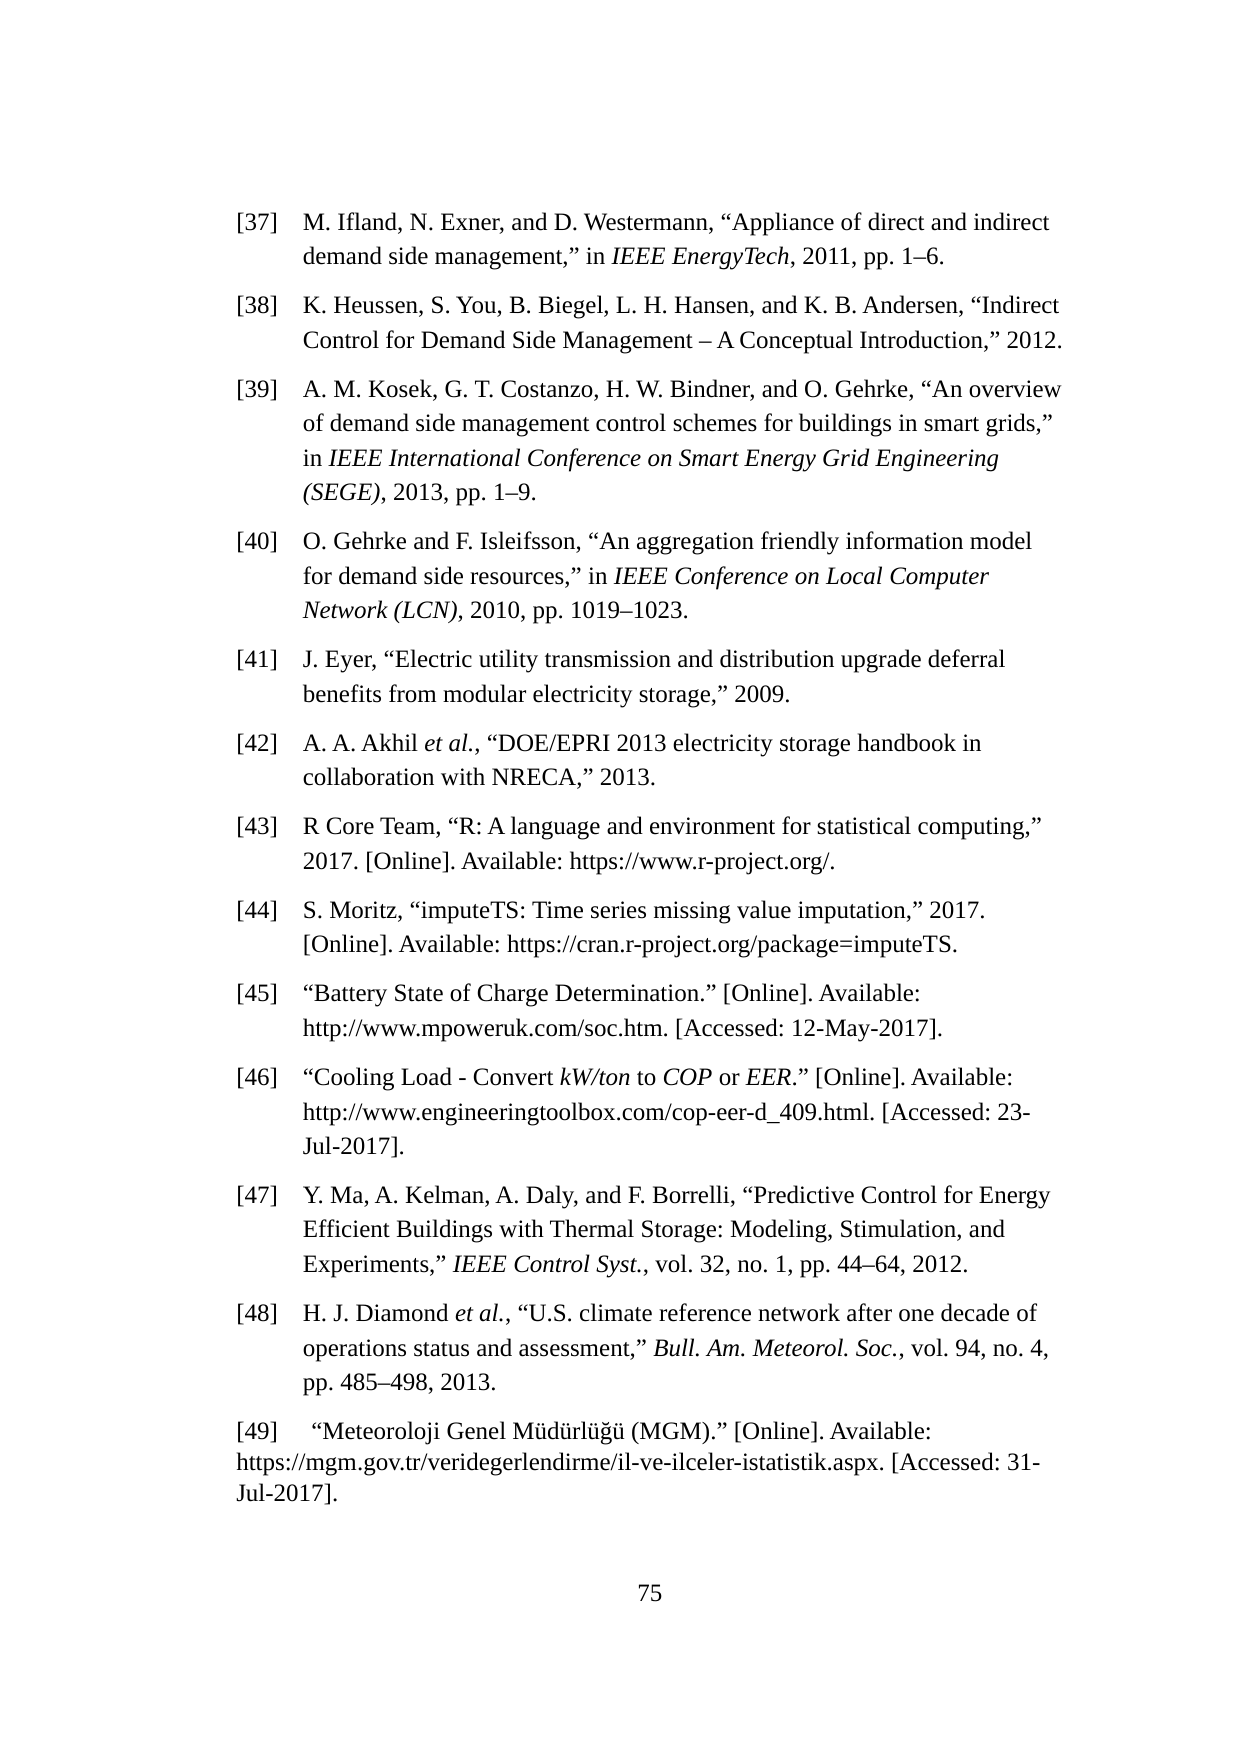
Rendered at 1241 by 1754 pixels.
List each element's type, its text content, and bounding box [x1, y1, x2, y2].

text [43] R Core Team, “R: A language and environment for statistical computing,” 2017. [Online]. Available: https://www.r-project.org/. [236, 811, 1063, 875]
text [42] A. A. Akhil et al., “DOE/EPRI 2013 electricity storage handbook in collaboration with NRECA,” 2013. [236, 728, 1063, 791]
text [44] S. Moritz, “imputeTS: Time series missing value imputation,” 2017. [Online]. Available: https://cran.r-project.org/package=imputeTS. [236, 895, 1063, 958]
text [47] Y. Ma, A. Kelman, A. Daly, and F. Borrelli, “Predictive Control for Energy Efficient Buildings with Thermal Storage: Modeling, Stimulation, and Experiments,” IEEE Control Syst., vol. 32, no. 1, pp. 44–64, 2012. [236, 1180, 1063, 1278]
text [46] “Cooling Load - Convert kW/ton to COP or EER.” [Online]. Available: http://www.engineeringtoolbox.com/cop-eer-d_409.html. [Accessed: 23-Jul-2017]. [236, 1062, 1063, 1160]
text [48] H. J. Diamond et al., “U.S. climate reference network after one decade of operations status and assessment,” Bull. Am. Meteorol. Soc., vol. 94, no. 4, pp. 485–498, 2013. [236, 1298, 1063, 1396]
text [38] K. Heussen, S. You, B. Biegel, L. H. Hansen, and K. B. Andersen, “Indirect Control for Demand Side Management – A Conceptual Introduction,” 2012. [236, 290, 1063, 353]
text [41] J. Eyer, “Electric utility transmission and distribution upgrade deferral benefits from modular electricity storage,” 2009. [236, 644, 1063, 708]
text [37] M. Ifland, N. Exner, and D. Westermann, “Appliance of direct and indirect demand side management,” in IEEE EnergyTech, 2011, pp. 1–6. [236, 207, 1063, 270]
text [45] “Battery State of Charge Determination.” [Online]. Available: http://www.mpoweruk.com/soc.htm. [Accessed: 12-May-2017]. [236, 978, 1063, 1042]
text [39] A. M. Kosek, G. T. Costanzo, H. W. Bindner, and O. Gehrke, “An overview of demand side management control schemes for buildings in smart grids,” in IEEE International Conference on Smart Energy Grid Engineering (SEGE), 2013, pp. 1–9. [236, 374, 1063, 506]
text [49] “Meteoroloji Genel Müdürlüğü (MGM).” [Online]. Available: https://mgm.gov.tr/veridegerlendirme/il-ve-ilceler-istatistik.aspx. [Accessed: 31-Jul-2017]. [236, 1416, 1063, 1507]
text [40] O. Gehrke and F. Isleifsson, “An aggregation friendly information model for demand side resources,” in IEEE Conference on Local Computer Network (LCN), 2010, pp. 1019–1023. [236, 526, 1063, 624]
